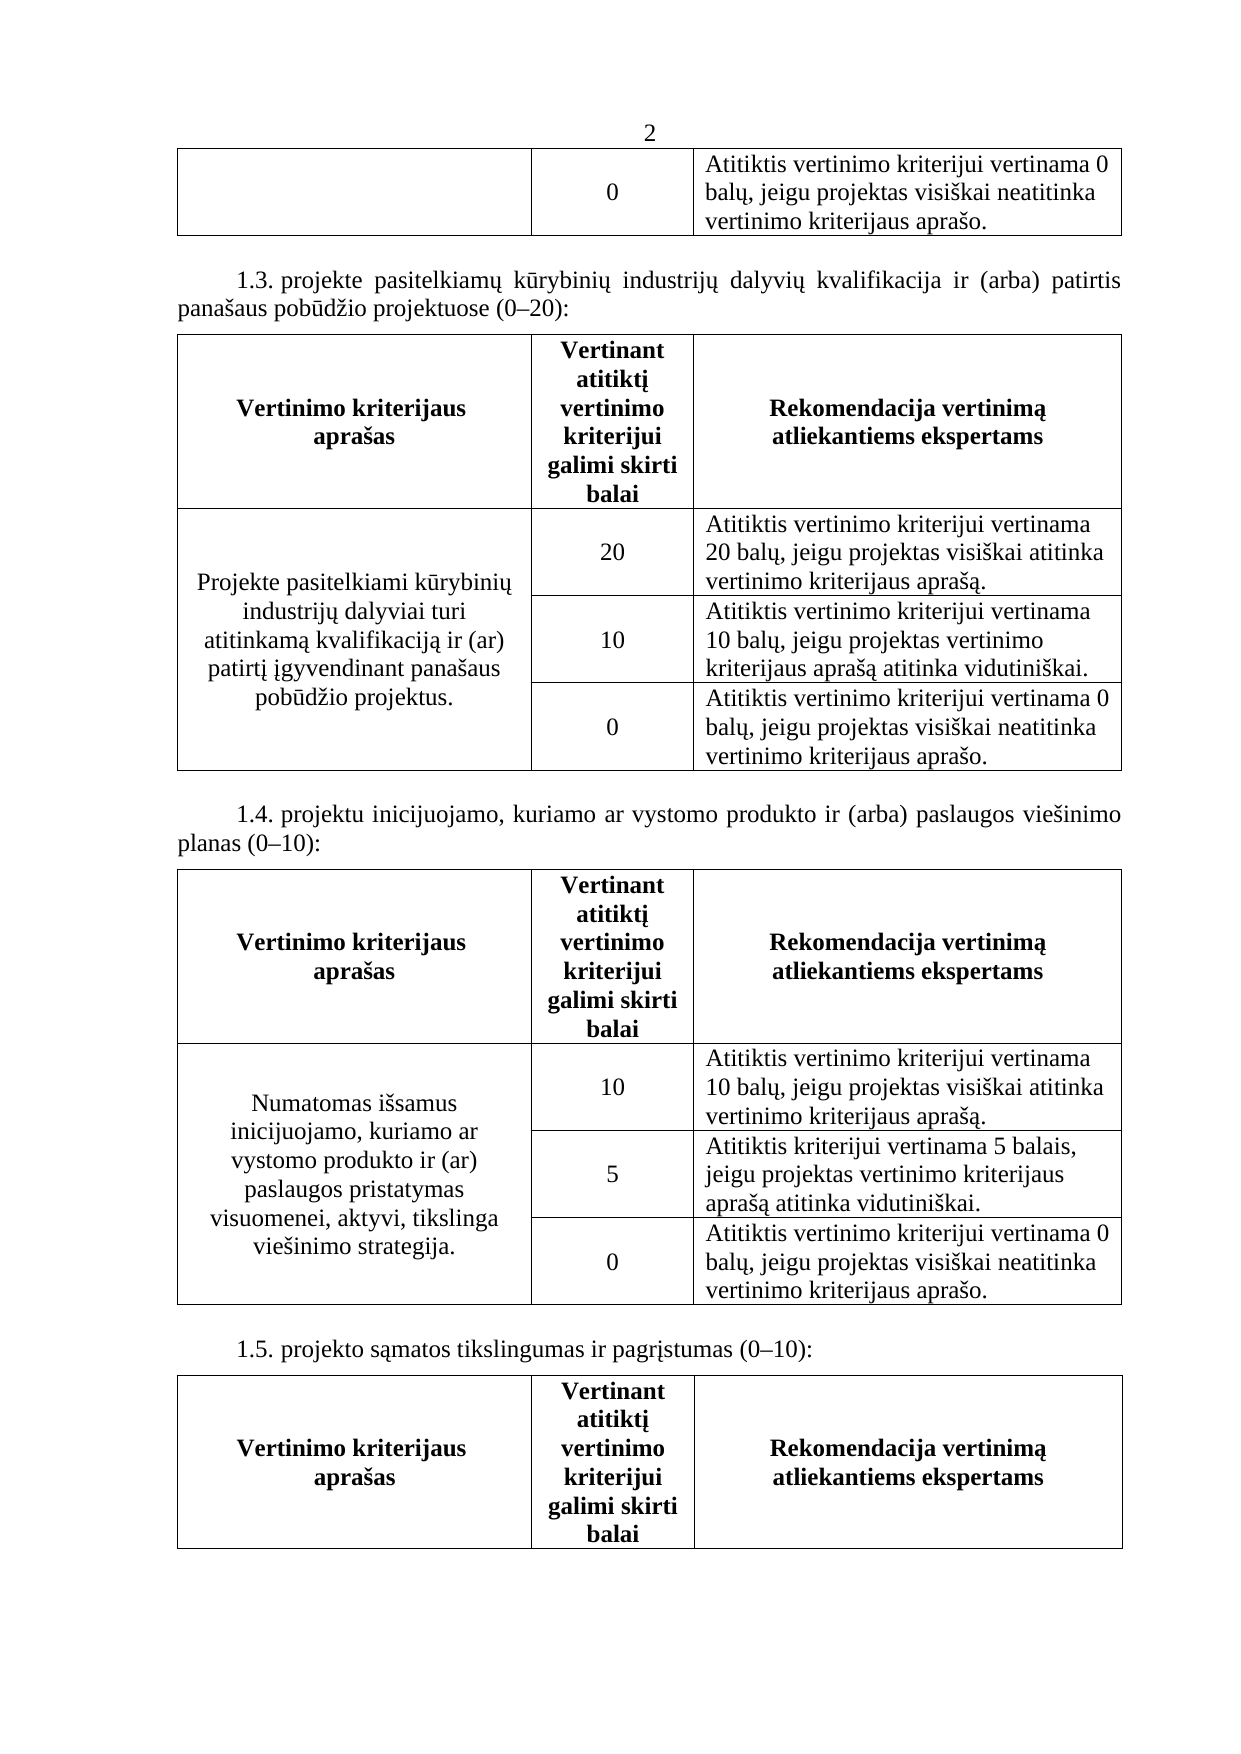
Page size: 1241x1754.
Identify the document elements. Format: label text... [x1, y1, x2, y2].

table_cell Atitiktis kriterijui vertinama 5 balais, jeigu projektas vertinimo kriterijaus aprašą atitinka vidutiniškai. [694, 1131, 1121, 1217]
table_cell Atitiktis vertinimo kriterijui vertinama 10 balų, jeigu projektas vertinimo kriterijaus aprašą atitinka vidutiniškai. [694, 596, 1121, 682]
table_cell 20 [532, 509, 693, 595]
table_header Vertinant atitiktį vertinimo kriterijui galimi skirti balai [532, 1376, 694, 1548]
table_header Vertinant atitiktį vertinimo kriterijui galimi skirti balai [532, 870, 693, 1042]
table_cell 5 [532, 1131, 693, 1217]
table_header Vertinant atitiktį vertinimo kriterijui galimi skirti balai [532, 335, 693, 508]
table_cell Atitiktis vertinimo kriterijui vertinama 20 balų, jeigu projektas visiškai atitinka vertinimo kriterijaus aprašą. [694, 509, 1121, 595]
table_cell 0 [532, 683, 693, 769]
table_header Vertinimo kriterijaus aprašas [178, 335, 531, 508]
table_header Rekomendacija vertinimą atliekantiems ekspertams [695, 1376, 1122, 1548]
table_cell 0 [532, 149, 693, 235]
table_header Vertinimo kriterijaus aprašas [178, 870, 531, 1042]
table_cell 10 [532, 596, 693, 682]
table_cell 10 [532, 1044, 693, 1130]
text 1.5. projekto sąmatos tikslingumas ir pagrįstumas (0–10): [177, 1334, 1122, 1363]
table_cell Atitiktis vertinimo kriterijui vertinama 10 balų, jeigu projektas visiškai atitinka vertinimo kriterijaus aprašą. [694, 1044, 1121, 1130]
text 1.3. projekte pasitelkiamų kūrybinių industrijų dalyvių kvalifikacija ir (arba) patirtis panašaus pobūdžio projektuose (0–20): [177, 265, 1122, 322]
table_cell Atitiktis vertinimo kriterijui vertinama 0 balų, jeigu projektas visiškai neatitinka vertinimo kriterijaus aprašo. [694, 149, 1121, 235]
table_header Rekomendacija vertinimą atliekantiems ekspertams [694, 870, 1121, 1042]
table_cell Atitiktis vertinimo kriterijui vertinama 0 balų, jeigu projektas visiškai neatitinka vertinimo kriterijaus aprašo. [694, 1218, 1121, 1304]
table_header Rekomendacija vertinimą atliekantiems ekspertams [694, 335, 1121, 508]
table_cell Projekte pasitelkiami kūrybinių industrijų dalyviai turi atitinkamą kvalifikaciją ir (ar) patirtį įgyvendinant panašaus pobūdžio projektus. [178, 509, 531, 769]
table_cell [178, 149, 531, 235]
text 1.4. projektu inicijuojamo, kuriamo ar vystomo produkto ir (arba) paslaugos viešinimo planas (0–10): [177, 799, 1122, 857]
table_header Vertinimo kriterijaus aprašas [178, 1376, 531, 1548]
table_cell Atitiktis vertinimo kriterijui vertinama 0 balų, jeigu projektas visiškai neatitinka vertinimo kriterijaus aprašo. [694, 683, 1121, 769]
table_cell 0 [532, 1218, 693, 1304]
table_cell Numatomas išsamus inicijuojamo, kuriamo ar vystomo produkto ir (ar) paslaugos pristatymas visuomenei, aktyvi, tikslinga viešinimo strategija. [178, 1044, 531, 1304]
